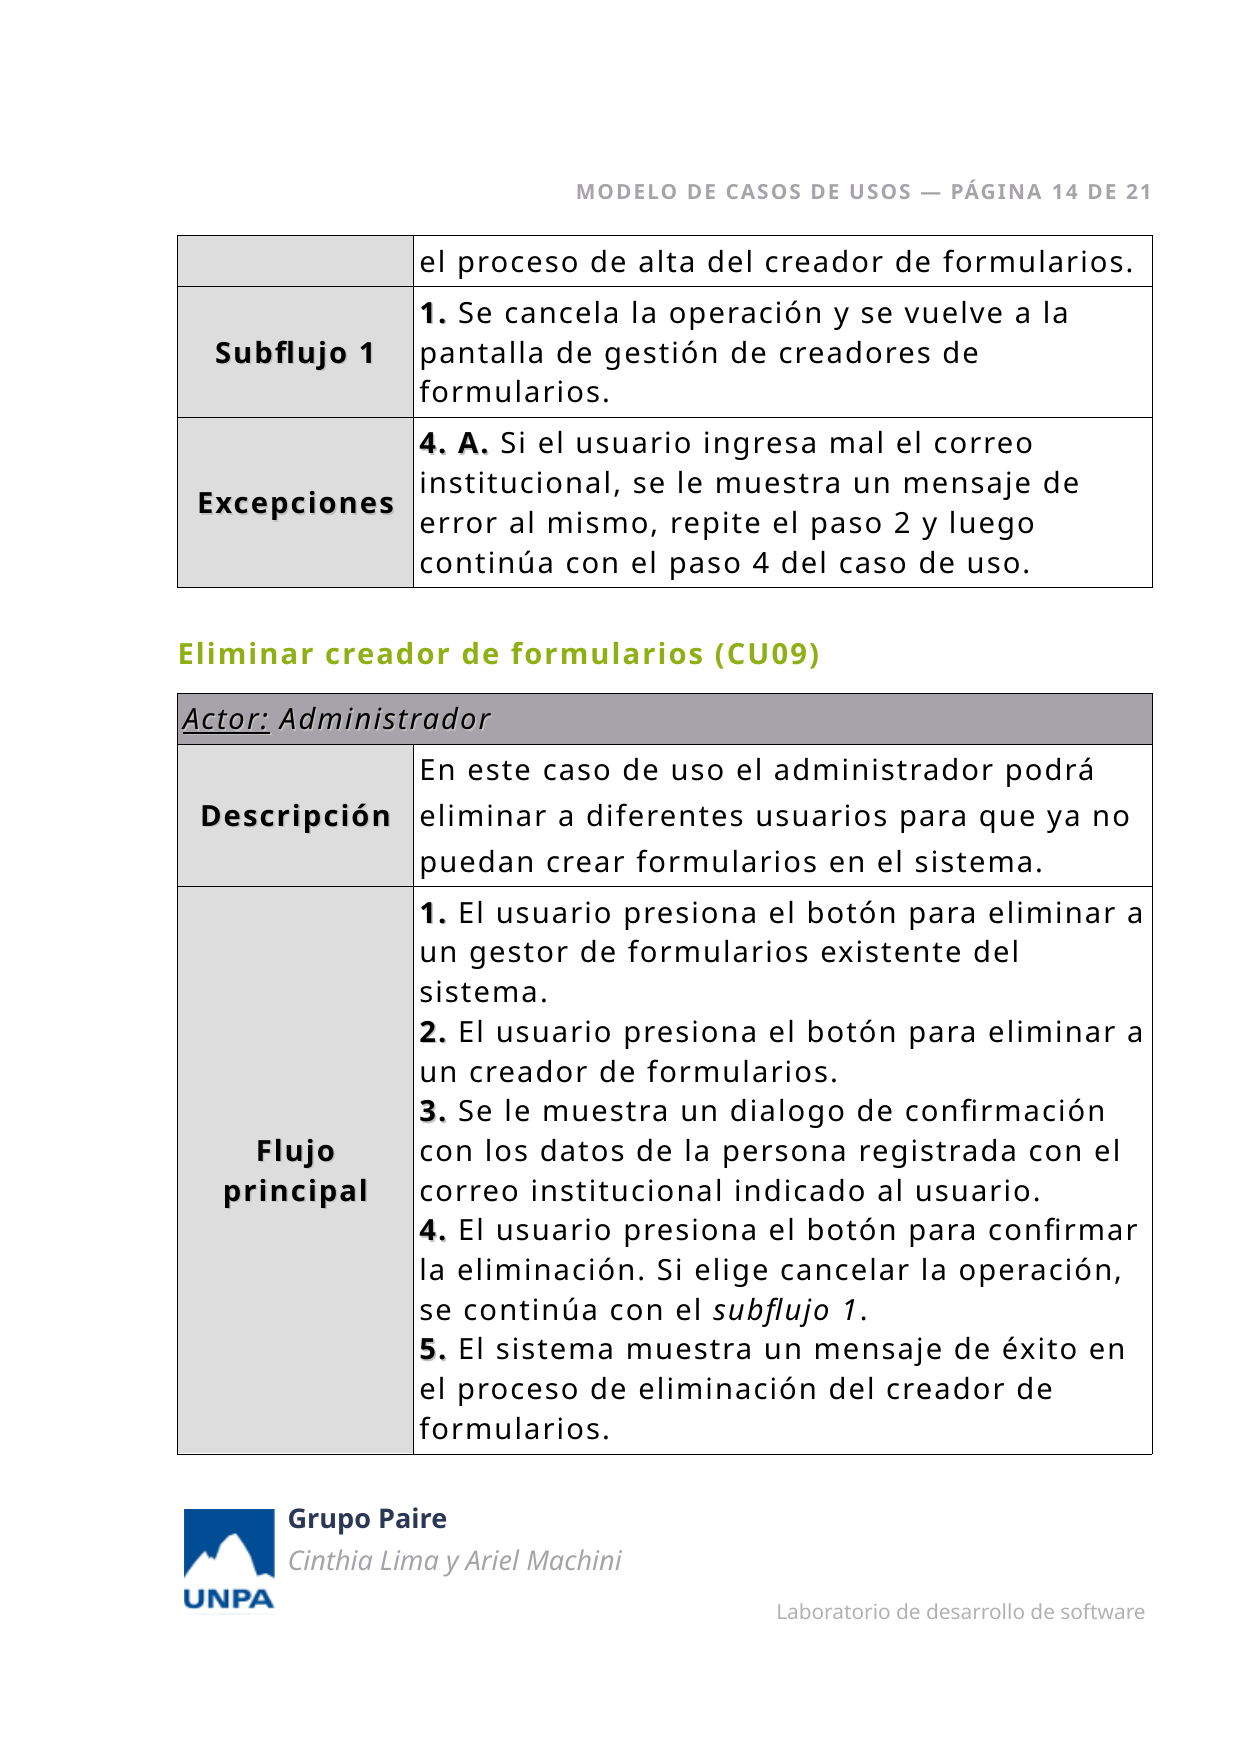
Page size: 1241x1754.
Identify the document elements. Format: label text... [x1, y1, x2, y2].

table_cell Subflujo 1 [178, 287, 413, 417]
table_cell Flujo principal [178, 887, 413, 1453]
table_cell 1. El usuario presiona el botón para eliminar a un gestor de formularios existente del sistema. 2. El usuario presiona el botón para eliminar a un creador de formularios. 3. Se le muestra un dialogo de confirmación con los datos de la persona registrada con el correo institucional indicado al usuario. 4. El usuario presiona el botón para confirmar la eliminación. Si elige cancelar la operación, se continúa con el subflujo 1. 5. El sistema muestra un mensaje de éxito en el proceso de eliminación del creador de formularios. [414, 887, 1152, 1453]
table_header Actor: Administrador [178, 694, 1152, 744]
table_cell 1. Se cancela la operación y se vuelve a la pantalla de gestión de creadores de formularios. [414, 287, 1152, 417]
table_cell [178, 236, 413, 286]
table_cell Excepciones [178, 418, 413, 587]
table_cell En este caso de uso el administrador podrá eliminar a diferentes usuarios para que ya no puedan crear formularios en el sistema. [414, 745, 1152, 886]
picture [184, 1509, 275, 1615]
table_cell Descripción [178, 745, 413, 886]
table_cell el proceso de alta del creador de formularios. [414, 236, 1152, 286]
table_cell 4. A. Si el usuario ingresa mal el correo institucional, se le muestra un mensaje de error al mismo, repite el paso 2 y luego continúa con el paso 4 del caso de uso. [414, 418, 1152, 587]
text Eliminar creador de formularios (CU09) [177, 633, 1152, 673]
